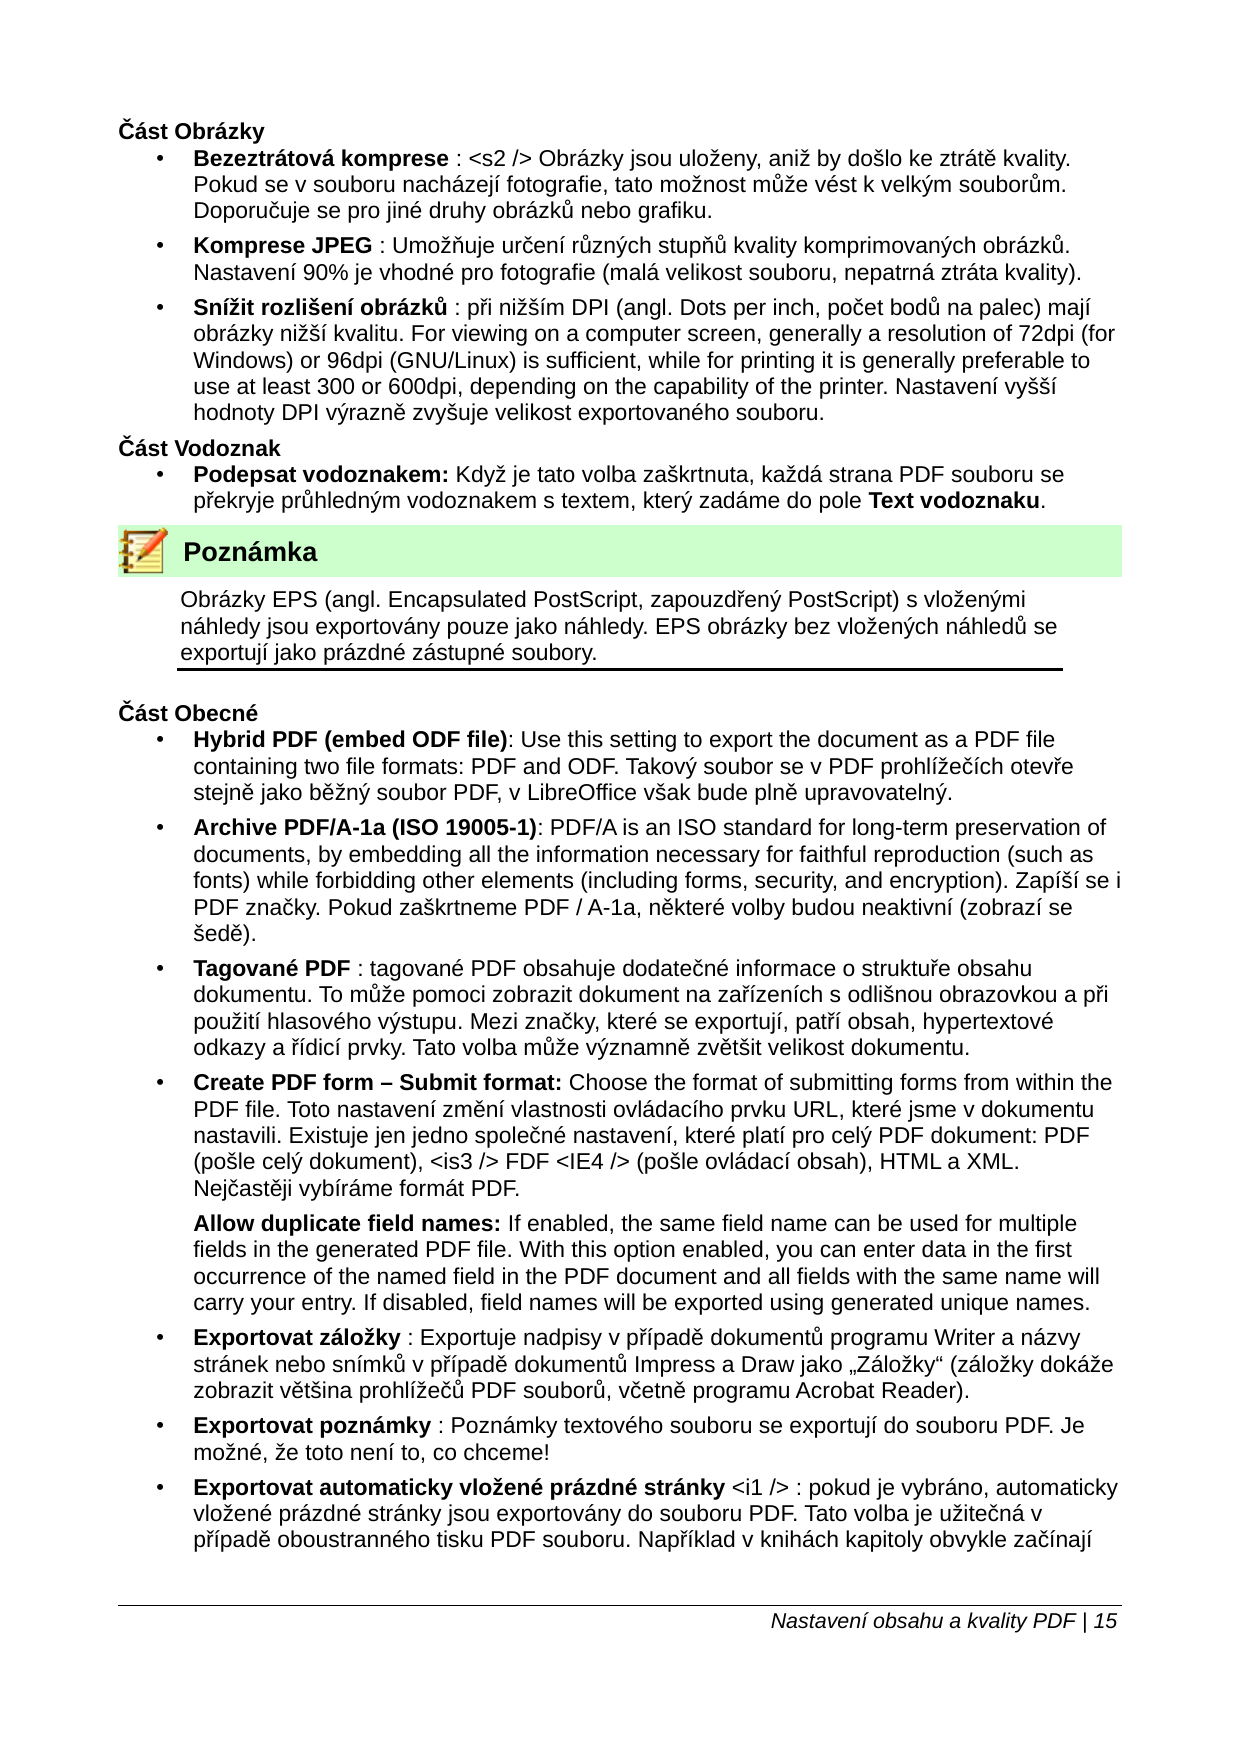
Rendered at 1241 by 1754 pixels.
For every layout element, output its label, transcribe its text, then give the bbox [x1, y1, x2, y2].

list Exportovat automaticky vložené prázdné stránky <i1 /> : pokud je vybráno, automaticky vložené prázdné stránky jsou exportovány do souboru PDF. Tato volba je užitečná v případě oboustranného tisku PDF souboru. Například v knihách kapitoly obvykle začínají [156, 1474, 1122, 1553]
list Bezeztrátová komprese : <s2 /> Obrázky jsou uloženy, aniž by došlo ke ztrátě kvality. Pokud se v souboru nacházejí fotografie, tato možnost může vést k velkým souborům. Doporučuje se pro jiné druhy obrázků nebo grafiku. [156, 144, 1122, 223]
list Hybrid PDF (embed ODF file): Use this setting to export the document as a PDF file containing two file formats: PDF and ODF. Takový soubor se v PDF prohlížečích otevře stejně jako běžný soubor PDF, v LibreOffice však bude plně upravovatelný. [156, 726, 1122, 806]
text Část Obecné [118, 700, 1122, 726]
subtitle Poznámka [118, 525, 1122, 577]
text Obrázky EPS (angl. Encapsulated PostScript, zapouzdřený PostScript) s vloženými náhledy jsou exportovány pouze jako náhledy. EPS obrázky bez vložených náhledů se exportují jako prázdné zástupné soubory. [177, 583, 1063, 668]
text Část Vodoznak [118, 434, 1122, 461]
list Archive PDF/A-1a (ISO 19005-1): PDF/A is an ISO standard for long-term preservation of documents, by embedding all the information necessary for faithful reproduction (such as fonts) while forbidding other elements (including forms, security, and encryption). Zapíší se i PDF značky. Pokud zaškrtneme PDF / A-1a, některé volby budou neaktivní (zobrazí se šedě). [156, 814, 1122, 946]
text Část Obrázky [118, 118, 1122, 144]
list Snížit rozlišení obrázků : při nižším DPI (angl. Dots per inch, počet bodů na palec) mají obrázky nižší kvalitu. For viewing on a computer screen, generally a resolution of 72dpi (for Windows) or 96dpi (GNU/Linux) is sufficient, while for printing it is generally preferable to use at least 300 or 600dpi, depending on the capability of the printer. Nastavení vyšší hodnoty DPI výrazně zvyšuje velikost exportovaného souboru. [156, 294, 1122, 426]
list Exportovat poznámky : Poznámky textového souboru se exportují do souboru PDF. Je možné, že toto není to, co chceme! [156, 1412, 1122, 1465]
list Allow duplicate field names: If enabled, the same field name can be used for multiple fields in the generated PDF file. With this option enabled, you can enter data in the first occurrence of the named field in the PDF document and all fields with the same name will carry your entry. If disabled, field names will be exported using generated unique names. [156, 1210, 1122, 1315]
picture [119, 526, 170, 577]
list Podepsat vodoznakem: Když je tato volba zaškrtnuta, každá strana PDF souboru se překryje průhledným vodoznakem s textem, který zadáme do pole Text vodoznaku. [156, 461, 1122, 514]
list Komprese JPEG : Umožňuje určení různých stupňů kvality komprimovaných obrázků. Nastavení 90% je vhodné pro fotografie (malá velikost souboru, nepatrná ztráta kvality). [156, 232, 1122, 285]
list Create PDF form – Submit format: Choose the format of submitting forms from within the PDF file. Toto nastavení změní vlastnosti ovládacího prvku URL, které jsme v dokumentu nastavili. Existuje jen jedno společné nastavení, které platí pro celý PDF dokument: PDF (pošle celý dokument), <is3 /> FDF <IE4 /> (pošle ovládací obsah), HTML a XML. Nejčastěji vybíráme formát PDF. [156, 1069, 1122, 1201]
list Exportovat záložky : Exportuje nadpisy v případě dokumentů programu Writer a názvy stránek nebo snímků v případě dokumentů Impress a Draw jako „Záložky“ (záložky dokáže zobrazit většina prohlížečů PDF souborů, včetně programu Acrobat Reader). [156, 1324, 1122, 1403]
list Tagované PDF : tagované PDF obsahuje dodatečné informace o struktuře obsahu dokumentu. To může pomoci zobrazit dokument na zařízeních s odlišnou obrazovkou a při použití hlasového výstupu. Mezi značky, které se exportují, patří obsah, hypertextové odkazy a řídicí prvky. Tato volba může významně zvětšit velikost dokumentu. [156, 955, 1122, 1060]
